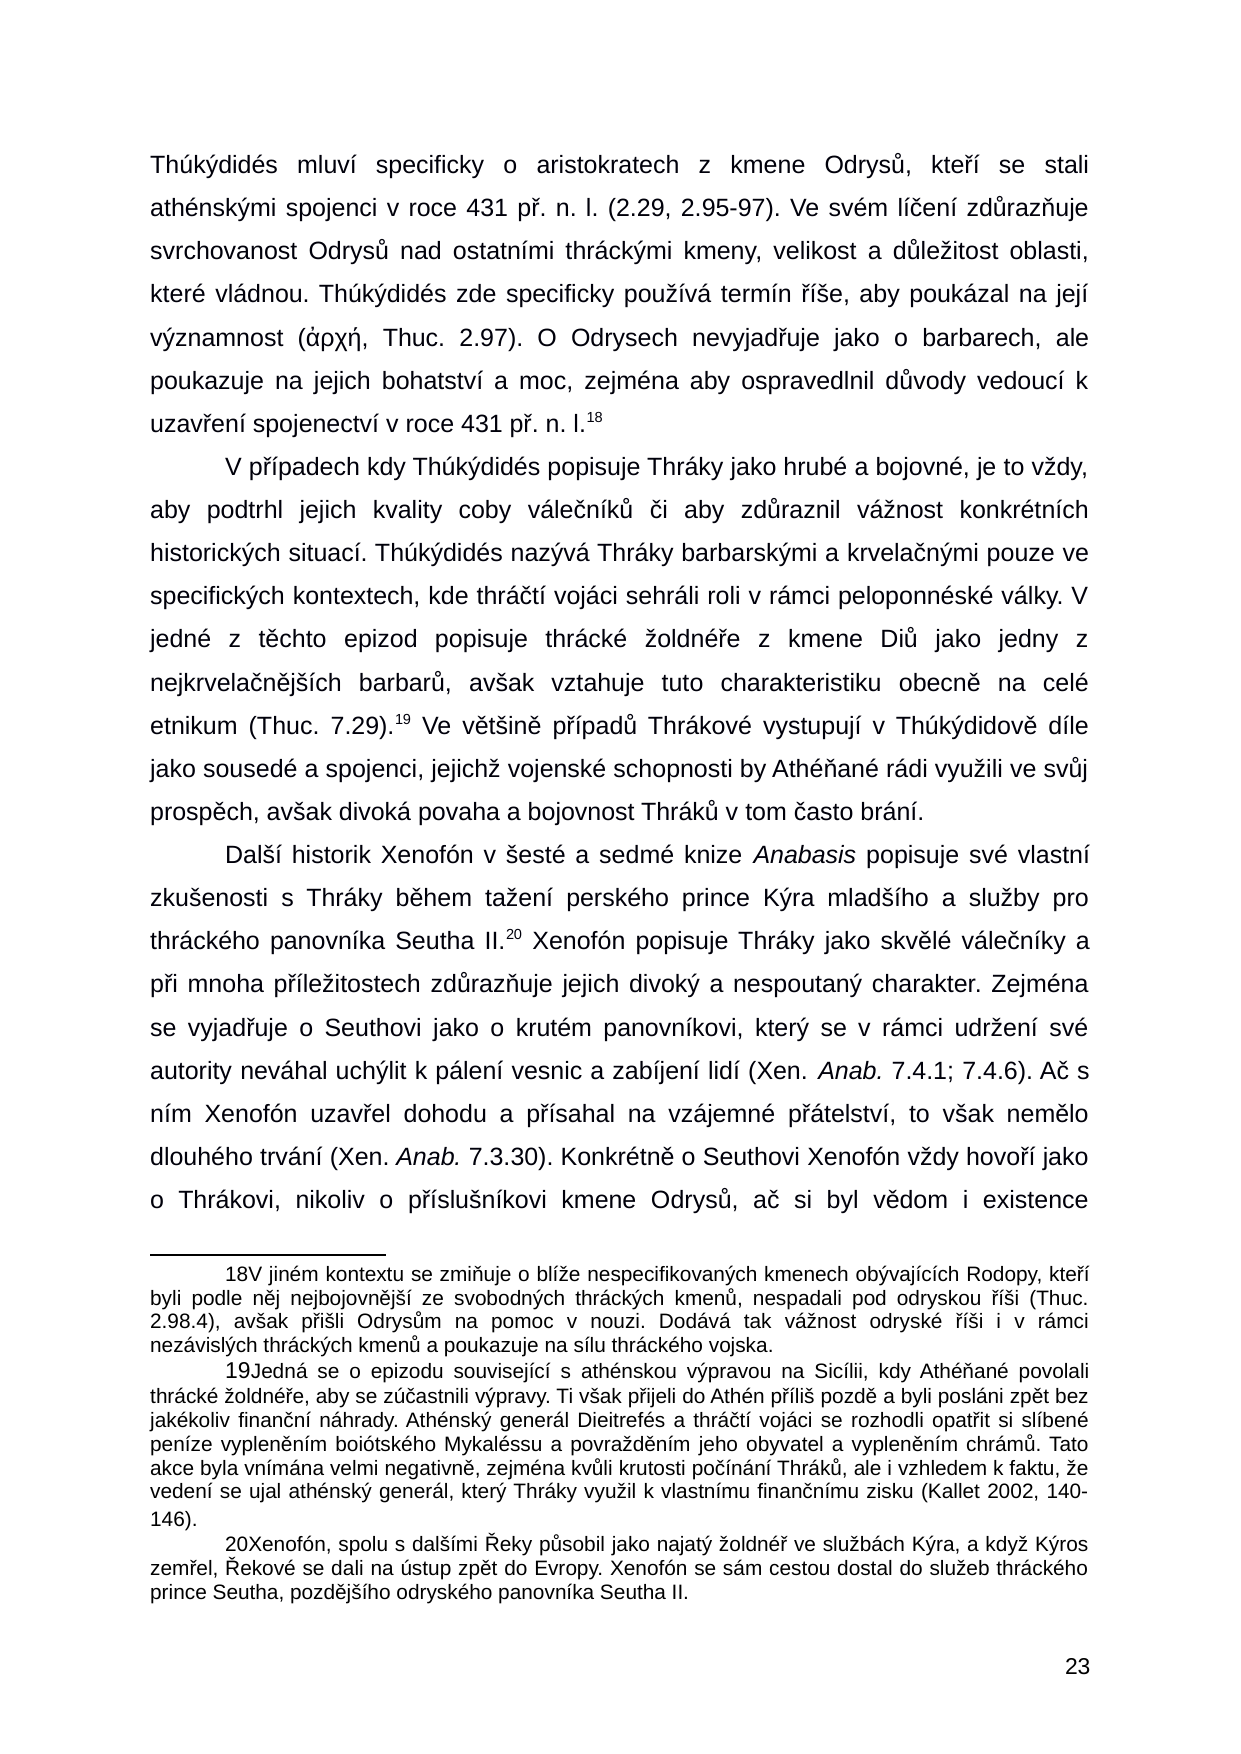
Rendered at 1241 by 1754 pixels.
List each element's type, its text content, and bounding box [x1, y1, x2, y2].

text Xenofón, spolu s dalšími Řeky působil jako najatý žoldnéř ve službách Kýra, a když Kýros zemřel, Řekové se dali na ústup zpět do Evropy. Xenofón se sám cestou dostal do služeb thráckého prince Seutha, pozdějšího odryského panovníka Seutha II. [150, 1532, 1090, 1604]
text V jiném kontextu se zmiňuje o blíže nespecifikovaných kmenech obývajících Rodopy, kteří byli podle něj nejbojovnější ze svobodných thráckých kmenů, nespadali pod odryskou říši (Thuc. 2.98.4), avšak přišli Odrysům na pomoc v nouzi. Dodává tak vážnost odryské říši i v rámci nezávislých thráckých kmenů a poukazuje na sílu thráckého vojska. [150, 1261, 1090, 1357]
text Další historik Xenofón v šesté a sedmé knize Anabasis popisuje své vlastní zkušenosti s Thráky během tažení perského prince Kýra mladšího a služby pro thráckého panovníka Seutha II. Xenofón popisuje Thráky jako skvělé válečníky a při mnoha příležitostech zdůrazňuje jejich divoký a nespoutaný charakter. Zejména se vyjadřuje o Seuthovi jako o krutém panovníkovi, který se v rámci udržení své autority neváhal uchýlit k pálení vesnic a zabíjení lidí (Xen. Anab. 7.4.1; 7.4.6). Ač s ním Xenofón uzavřel dohodu a přísahal na vzájemné přátelství, to však nemělo dlouhého trvání (Xen. Anab. 7.3.30). Konkrétně o Seuthovi Xenofón vždy hovoří jako o Thrákovi, nikoliv o příslušníkovi kmene Odrysů, ač si byl vědom i existence [150, 840, 1090, 1214]
text V případech kdy Thúkýdidés popisuje Thráky jako hrubé a bojovné, je to vždy, aby podtrhl jejich kvality coby válečníků či aby zdůraznil vážnost konkrétních historických situací. Thúkýdidés nazývá Thráky barbarskými a krvelačnými pouze ve specifických kontextech, kde thráčtí vojáci sehráli roli v rámci peloponnéské války. V jedné z těchto epizod popisuje thrácké žoldnéře z kmene Diů jako jedny z nejkrvelačnějších barbarů, avšak vztahuje tuto charakteristiku obecně na celé etnikum (Thuc. 7.29). Ve většině případů Thrákové vystupují v Thúkýdidově díle jako sousedé a spojenci, jejichž vojenské schopnosti by Athéňané rádi využili ve svůj prospěch, avšak divoká povaha a bojovnost Thráků v tom často brání. [150, 452, 1090, 826]
text Thúkýdidés mluví specificky o aristokratech z kmene Odrysů, kteří se stali athénskými spojenci v roce 431 př. n. l. (2.29, 2.95-97). Ve svém líčení zdůrazňuje svrchovanost Odrysů nad ostatními thráckými kmeny, velikost a důležitost oblasti, které vládnou. Thúkýdidés zde specificky používá termín říše, aby poukázal na její významnost (ἀρχή, Thuc. 2.97). O Odrysech nevyjadřuje jako o barbarech, ale poukazuje na jejich bohatství a moc, zejména aby ospravedlnil důvody vedoucí k uzavření spojenectví v roce 431 př. n. l. [150, 150, 1090, 437]
text Jedná se o epizodu související s athénskou výpravou na Sicílii, kdy Athéňané povolali thrácké žoldnéře, aby se zúčastnili výpravy. Ti však přijeli do Athén příliš pozdě a byli posláni zpět bez jakékoliv finanční náhrady. Athénský generál Dieitrefés a thráčtí vojáci se rozhodli opatřit si slíbené peníze vypleněním boiótského Mykaléssu a povražděním jeho obyvatel a vypleněním chrámů. Tato akce byla vnímána velmi negativně, zejména kvůli krutosti počínání Thráků, ale i vzhledem k faktu, že vedení se ujal athénský generál, který Thráky využil k vlastnímu finančnímu zisku (Kallet 2002, 140-146). [150, 1357, 1090, 1532]
